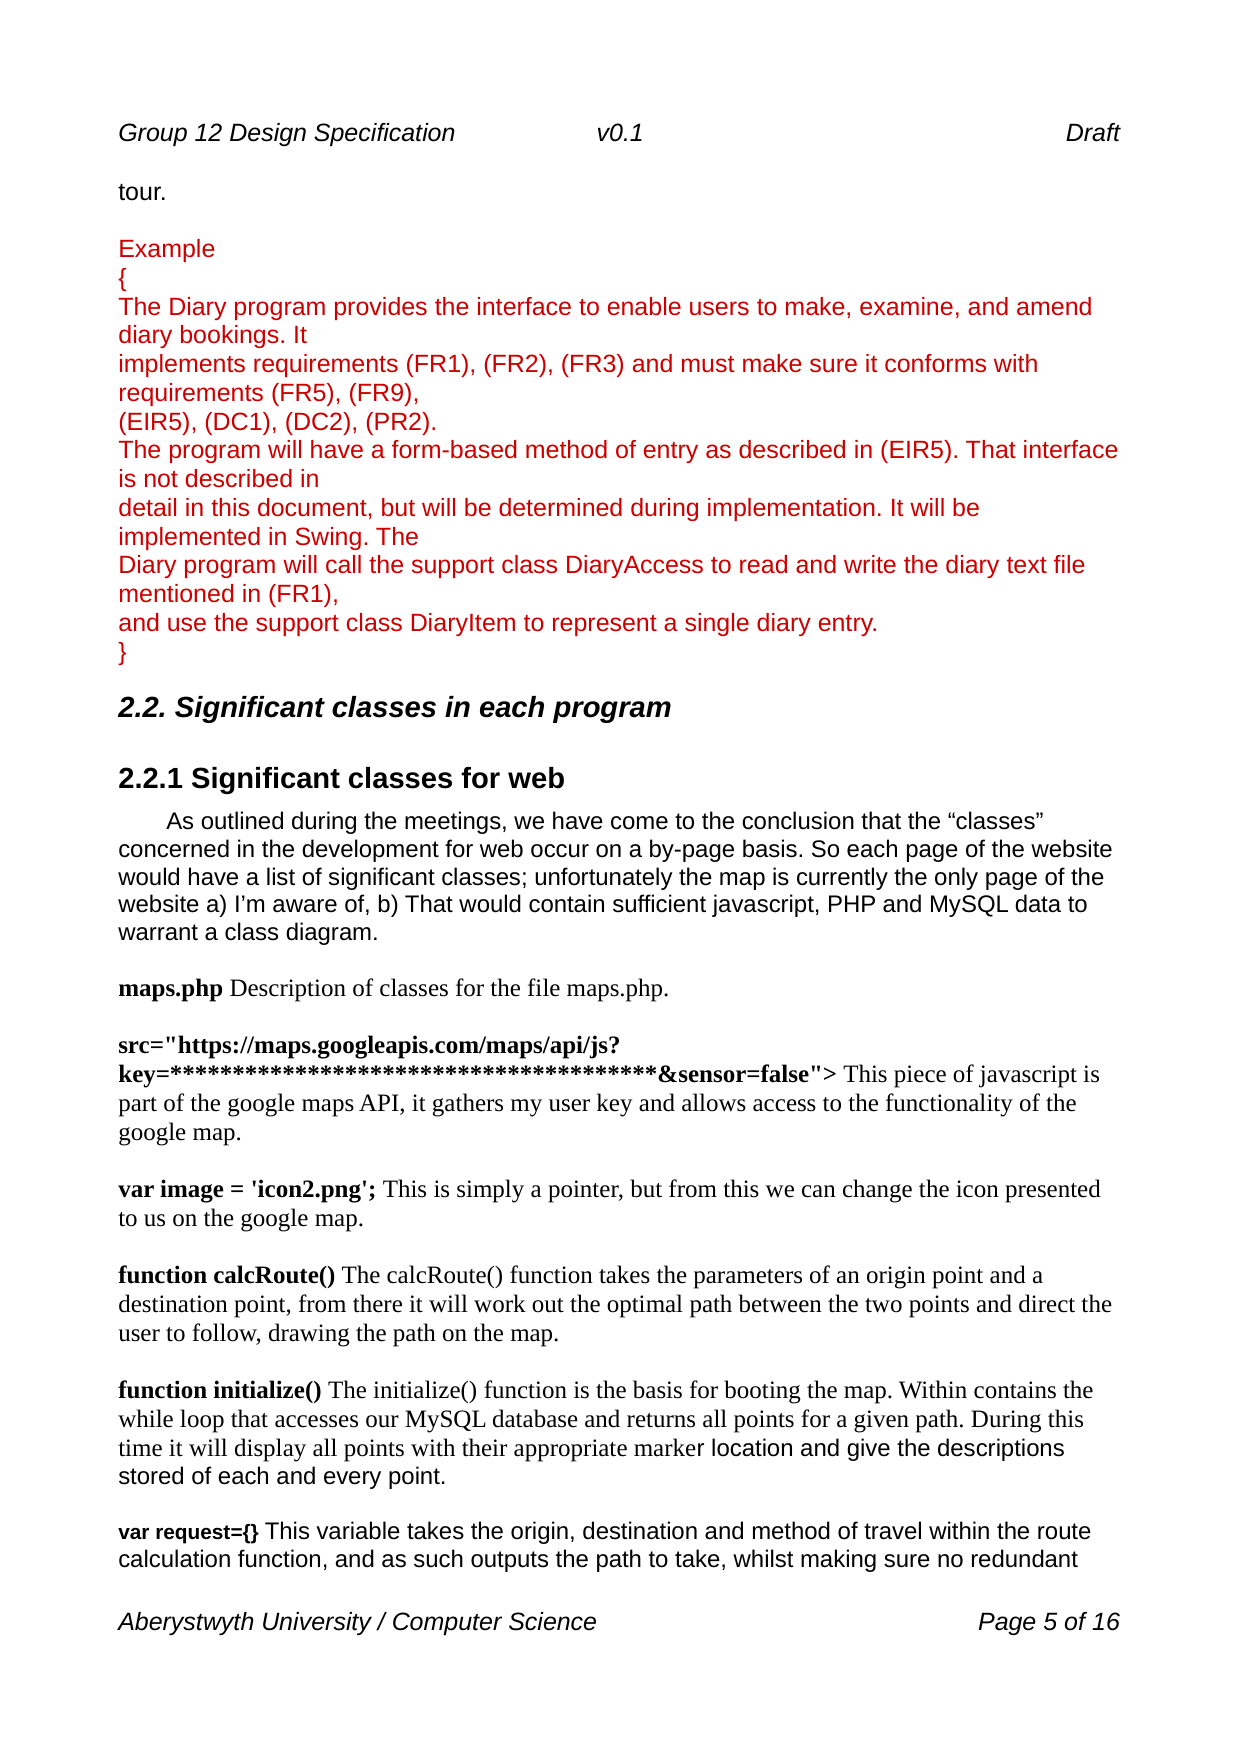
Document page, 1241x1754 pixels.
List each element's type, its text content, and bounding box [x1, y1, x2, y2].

text src="https://maps.googleapis.com/maps/api/js?key=***************************************&sensor=false"> This piece of javascript is part of the google maps API, it gathers my user key and allows access to the functionality of the google map. [118, 1030, 1122, 1145]
text As outlined during the meetings, we have come to the conclusion that the “classes” concerned in the development for web occur on a by-page basis. So each page of the website would have a list of significant classes; unfortunately the map is currently the only page of the website a) I’m aware of, b) That would contain sufficient javascript, PHP and MySQL data to warrant a class diagram. [118, 807, 1122, 945]
text var request={} This variable takes the origin, destination and method of travel within the route calculation function, and as such outputs the path to take, whilst making sure no redundant [118, 1517, 1122, 1572]
text The program will have a form-based method of entry as described in (EIR5). That interface is not described in [118, 435, 1122, 493]
text detail in this document, but will be determined during implementation. It will be implemented in Swing. The [118, 493, 1122, 550]
text var image = 'icon2.png'; This is simply a pointer, but from this we can change the icon presented to us on the google map. [118, 1174, 1122, 1232]
text tour. [118, 176, 1122, 205]
text implements requirements (FR1), (FR2), (FR3) and must make sure it conforms with requirements (FR5), (FR9), [118, 349, 1122, 406]
text function initialize() The initialize() function is the basis for booting the map. Within contains the while loop that accesses our MySQL database and returns all points for a given path. During this time it will display all points with their appropriate marker location and give the descriptions stored of each and every point. [118, 1375, 1122, 1489]
subtitle 2.2. Significant classes in each program [118, 690, 1122, 724]
text { [118, 263, 1122, 291]
text (EIR5), (DC1), (DC2), (PR2). [118, 406, 1122, 435]
text and use the support class DiaryItem to represent a single diary entry. [118, 608, 1122, 636]
text function calcRoute() The calcRoute() function takes the parameters of an origin point and a destination point, from there it will work out the optimal path between the two points and direct the user to follow, drawing the path on the map. [118, 1260, 1122, 1347]
text Example [118, 234, 1122, 263]
text Diary program will call the support class DiaryAccess to read and write the diary text file mentioned in (FR1), [118, 550, 1122, 608]
text } [118, 636, 1122, 665]
subtitle 2.2.1 Significant classes for web [118, 761, 1122, 795]
text maps.php Description of classes for the file maps.php. [118, 973, 1122, 1002]
text The Diary program provides the interface to enable users to make, examine, and amend diary bookings. It [118, 291, 1122, 349]
